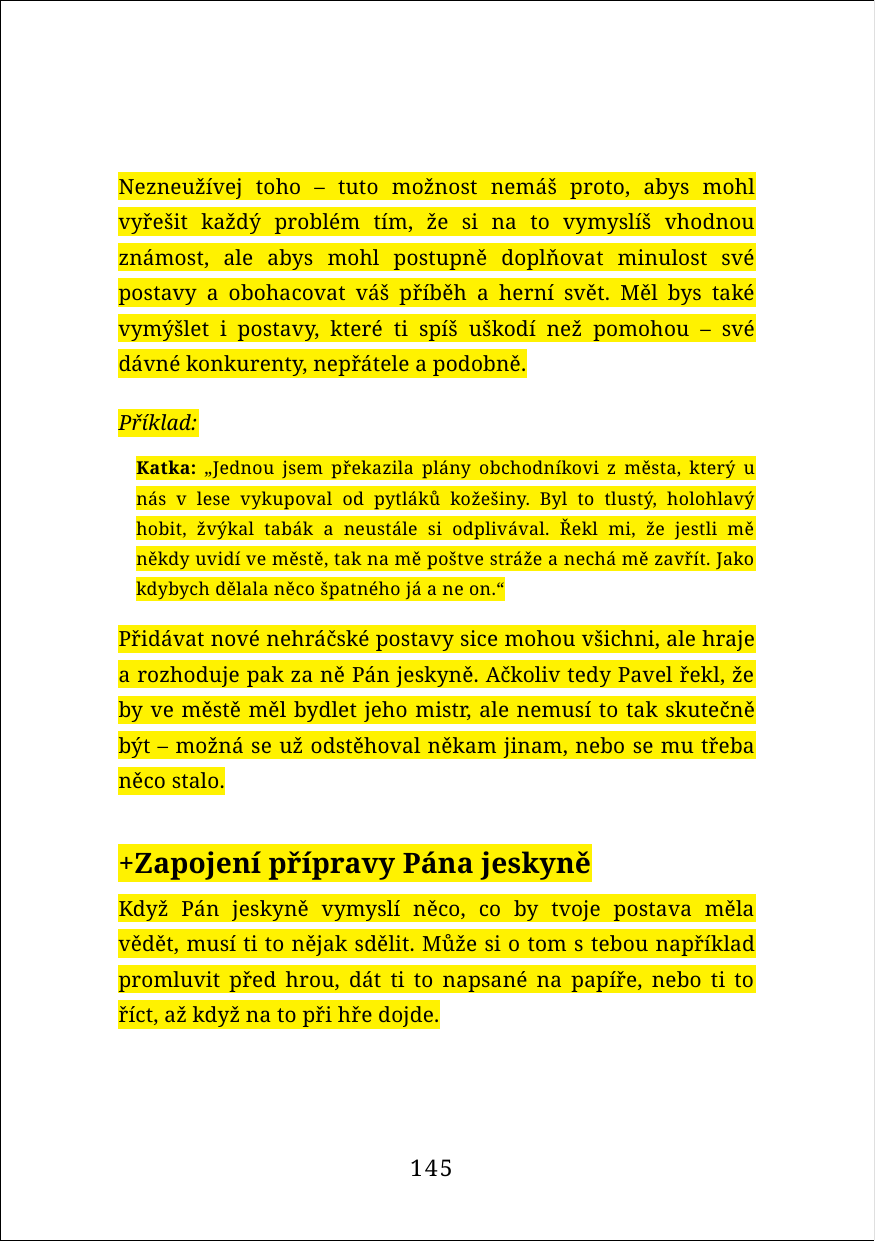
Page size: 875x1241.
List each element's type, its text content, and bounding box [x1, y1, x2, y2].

text Když Pán jeskyně vymyslí něco, co by tvoje postava měla vědět, musí ti to nějak sdělit. Může si o tom s tebou například promluvit před hrou, dát ti to napsané na papíře, nebo ti to říct, až když na to při hře dojde. [118, 894, 756, 1029]
text Nezneužívej toho – tuto možnost nemáš proto, abys mohl vyřešit každý problém tím, že si na to vymyslíš vhodnou známost, ale abys mohl postupně doplňovat minulost své postavy a obohacovat váš příběh a herní svět. Měl bys také vymýšlet i postavy, které ti spíš uškodí než pomohou – své dávné konkurenty, nepřátele a podobně. [118, 172, 756, 378]
text Přidávat nové nehráčské postavy sice mohou všichni, ale hraje a rozhoduje pak za ně Pán jeskyně. Ačkoliv tedy Pavel řekl, že by ve městě měl bydlet jeho mistr, ale nemusí to tak skutečně být – možná se už odstěhoval někam jinam, nebo se mu třeba něco stalo. [118, 624, 756, 795]
text Katka: „Jednou jsem překazila plány obchodníkovi z města, který u nás v lese vykupoval od pytláků kožešiny. Byl to tlustý, holohlavý hobit, žvýkal tabák a neustále si odplivával. Řekl mi, že jestli mě někdy uvidí ve městě, tak na mě poštve stráže a nechá mě zavřít. Jako kdybych dělala něco špatného já a ne on.“ [136, 456, 756, 601]
subtitle +Zapojení přípravy Pána jeskyně [118, 843, 756, 882]
text Příklad: [118, 408, 756, 437]
